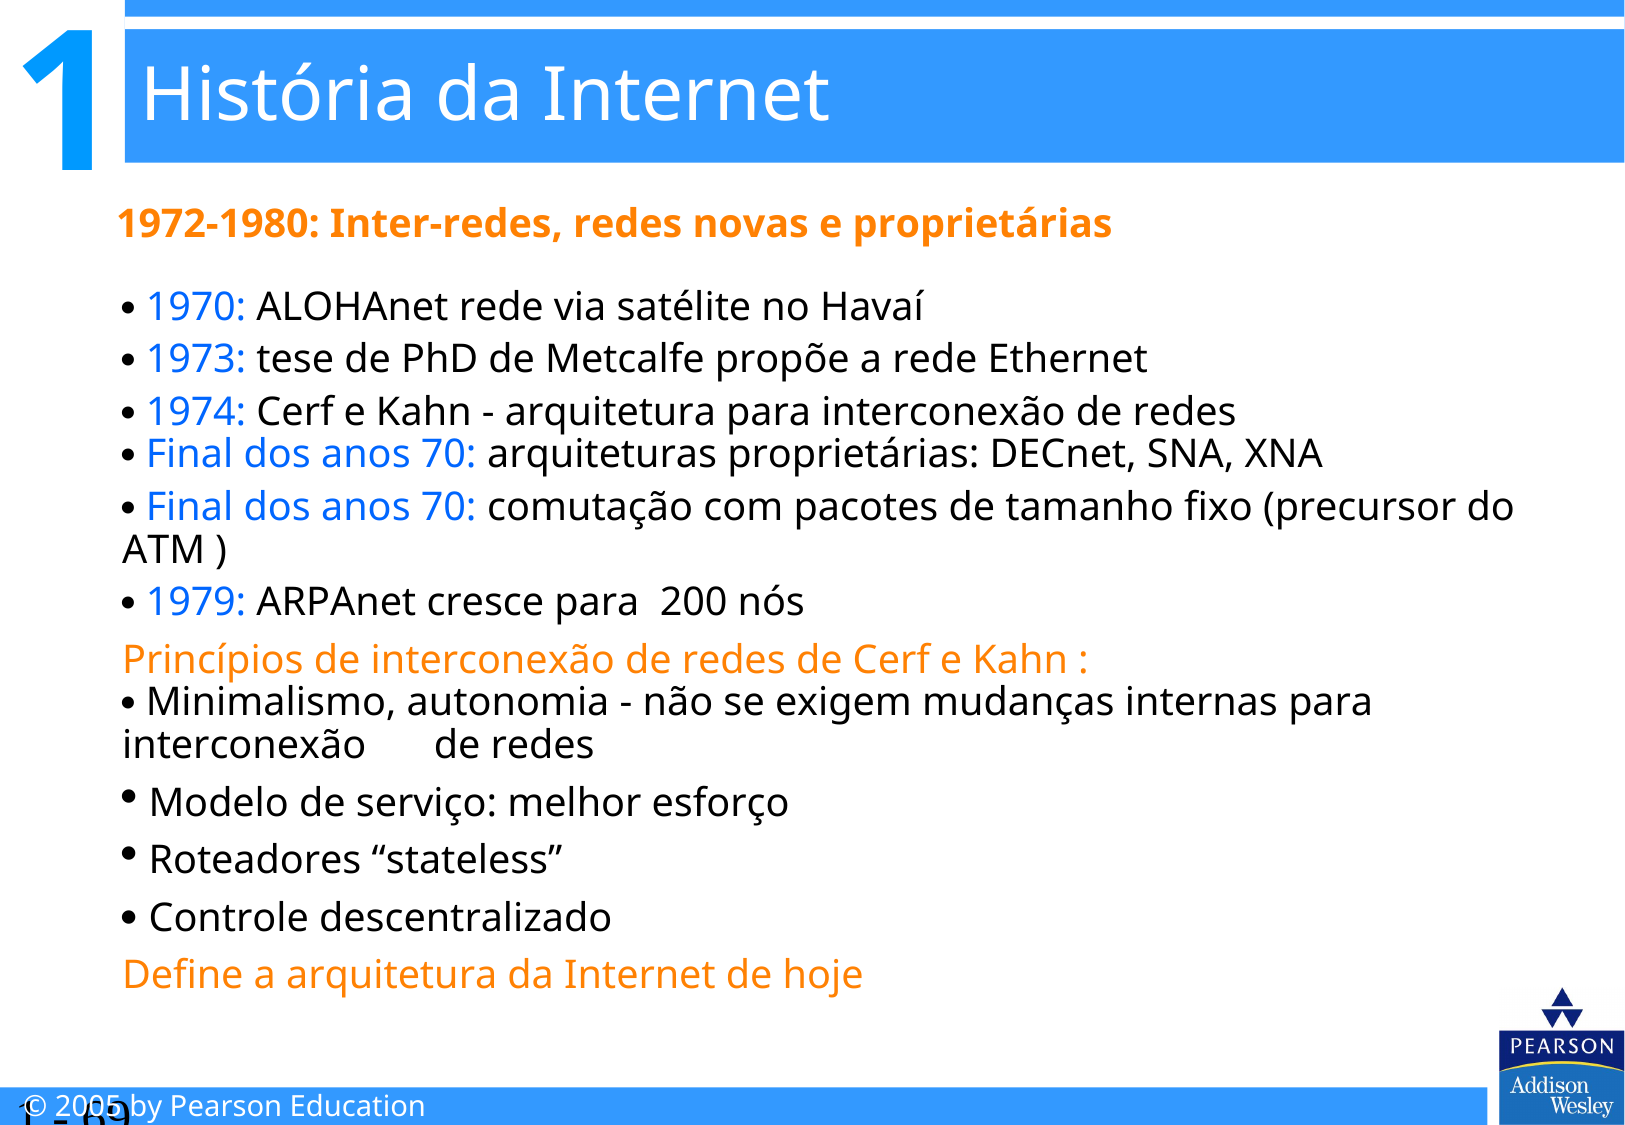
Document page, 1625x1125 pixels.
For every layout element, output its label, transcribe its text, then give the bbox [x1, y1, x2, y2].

list  1970: ALOHAnet rede via satélite no Havaí  1973: tese de PhD de Metcalfe propõe a rede Ethernet  1974: Cerf e Kahn - arquitetura para interconexão de redes  Final dos anos 70: arquiteturas proprietárias: DECnet, SNA, XNA  Final dos anos 70: comutação com pacotes de tamanho fixo (precursor do ATM )  1979: ARPAnet cresce para 200 nós Princípios de interconexão de redes de Cerf e Kahn :  Minimalismo, autonomia - não se exigem mudanças internas para interconexão de redes Modelo de serviço: melhor esforço Roteadores “stateless”  Controle descentralizado Define a arquitetura da Internet de hoje [107, 278, 1605, 1048]
text_box História da Internet [125, 37, 1625, 138]
text_box 1972-1980: Inter-redes, redes novas e proprietárias [101, 168, 1518, 275]
picture [1499, 987, 1625, 1125]
